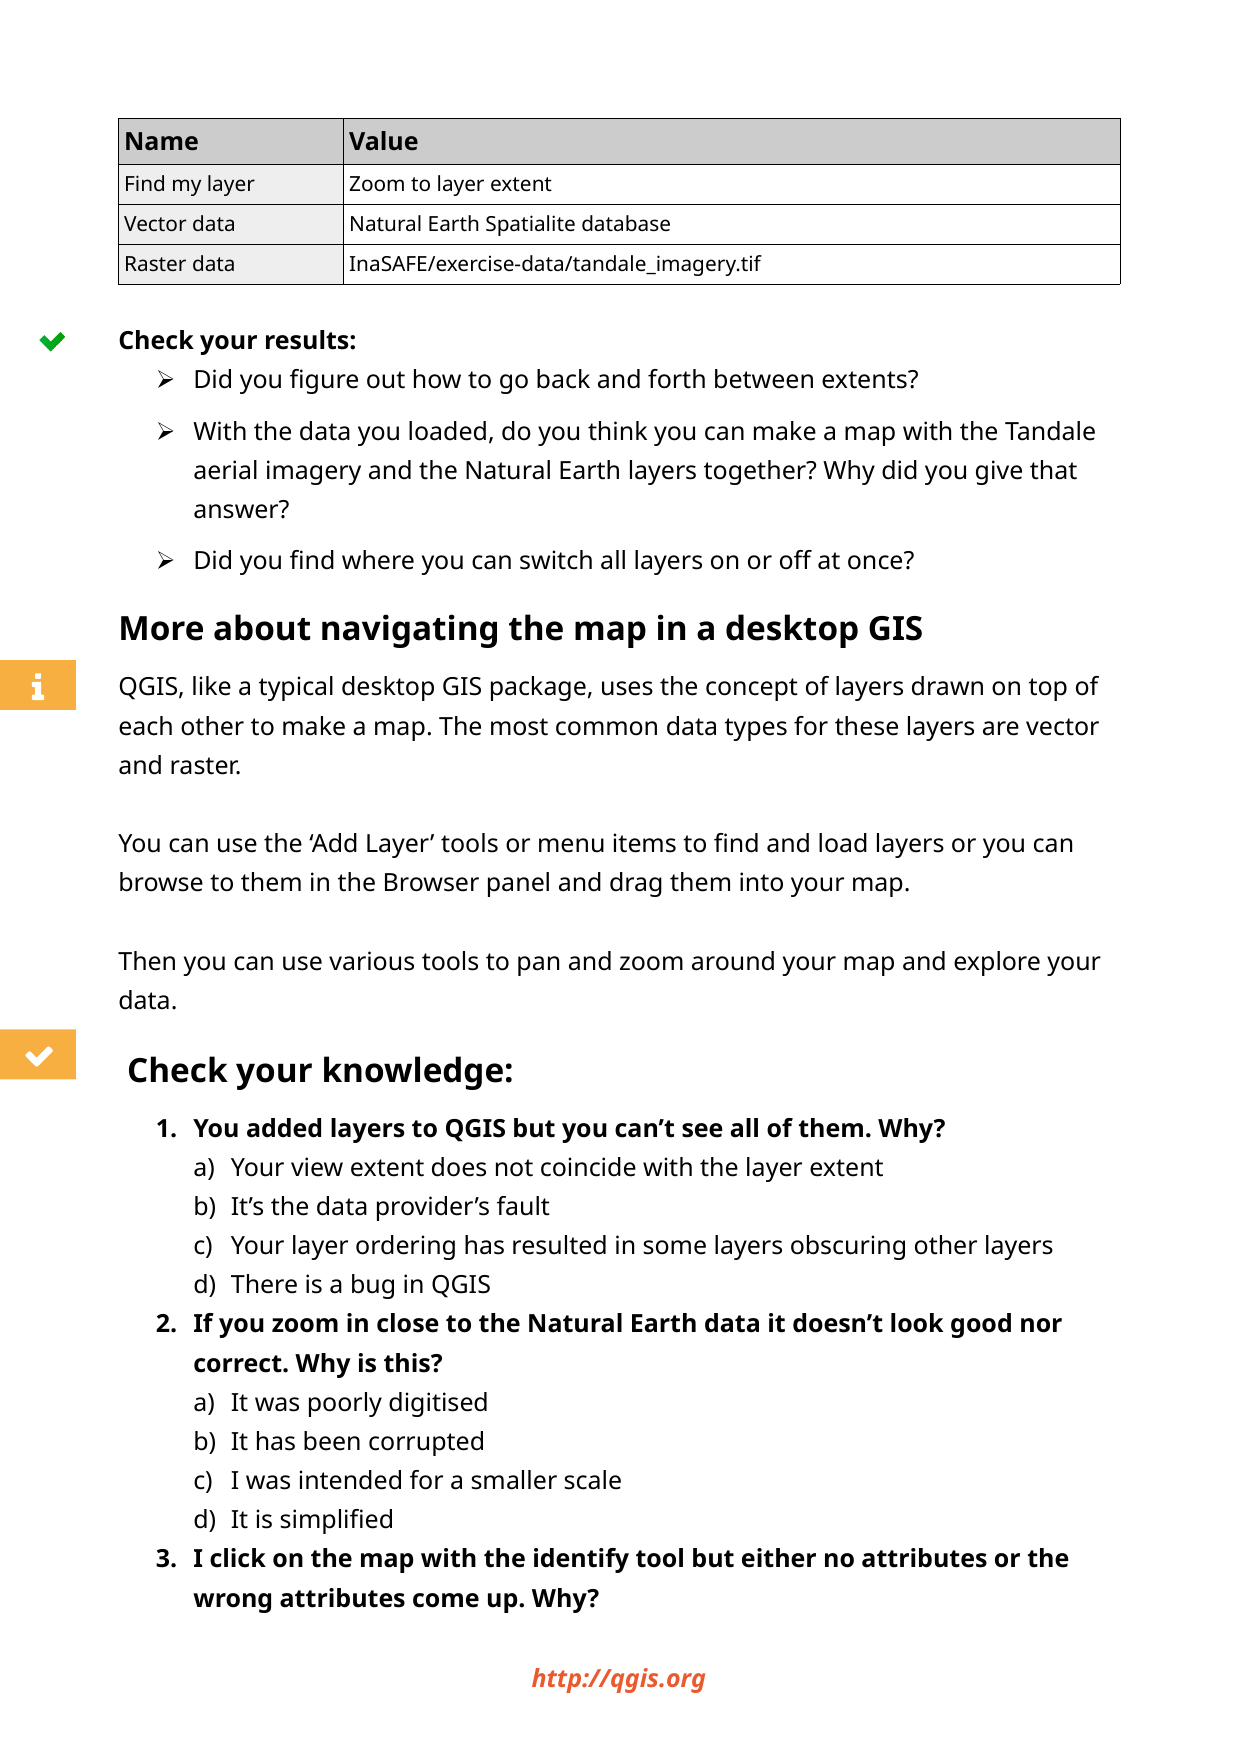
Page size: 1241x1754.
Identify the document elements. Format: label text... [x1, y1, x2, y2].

list With the data you loaded, do you think you can make a map with the Tandale aerial imagery and the Natural Earth layers together? Why did you give that answer? [156, 413, 1122, 526]
list I click on the map with the identify tool but either no attributes or the wrong attributes come up. Why? [156, 1541, 1122, 1614]
list It has been corrupted [193, 1424, 1122, 1458]
subtitle More about navigating the map in a desktop GIS [118, 605, 1122, 651]
table_cell Zoom to layer extent [344, 165, 1120, 204]
table_cell Vector data [119, 205, 343, 244]
list It’s the data provider’s fault [193, 1189, 1122, 1223]
list You added layers to QGIS but you can’t see all of them. Why? [156, 1110, 1122, 1144]
list There is a bug in QGIS [193, 1267, 1122, 1301]
text QGIS, like a typical desktop GIS package, uses the concept of layers drawn on top of each other to make a map. The most common data types for these layers are vector and raster. [118, 669, 1122, 781]
table_cell Find my layer [119, 165, 343, 204]
table_cell Natural Earth Spatialite database [344, 205, 1120, 244]
list Did you find where you can switch all layers on or off at once? [156, 542, 1122, 576]
text You can use the ‘Add Layer’ tools or menu items to find and load layers or you can browse to them in the Browser panel and drag them into your map. [118, 826, 1122, 899]
text Then you can use various tools to pan and zoom around your map and explore your data. [118, 943, 1122, 1016]
list Your view extent does not coincide with the layer extent [193, 1149, 1122, 1183]
list It was poorly digitised [193, 1384, 1122, 1418]
table_cell InaSAFE/exercise-data/tandale_imagery.tif [344, 245, 1120, 284]
list It is simplified [193, 1502, 1122, 1536]
list Your layer ordering has resulted in some layers obscuring other layers [193, 1228, 1122, 1262]
table_header Value [344, 119, 1120, 164]
subtitle Check your knowledge: [118, 1046, 1122, 1092]
list If you zoom in close to the Natural Earth data it doesn’t look good nor correct. Why is this? [156, 1306, 1122, 1379]
table_header Name [119, 119, 343, 164]
text Check your results: [118, 323, 1122, 357]
list I was intended for a smaller scale [193, 1463, 1122, 1497]
list Did you figure out how to go back and forth between extents? [156, 362, 1122, 396]
table_cell Raster data [119, 245, 343, 284]
